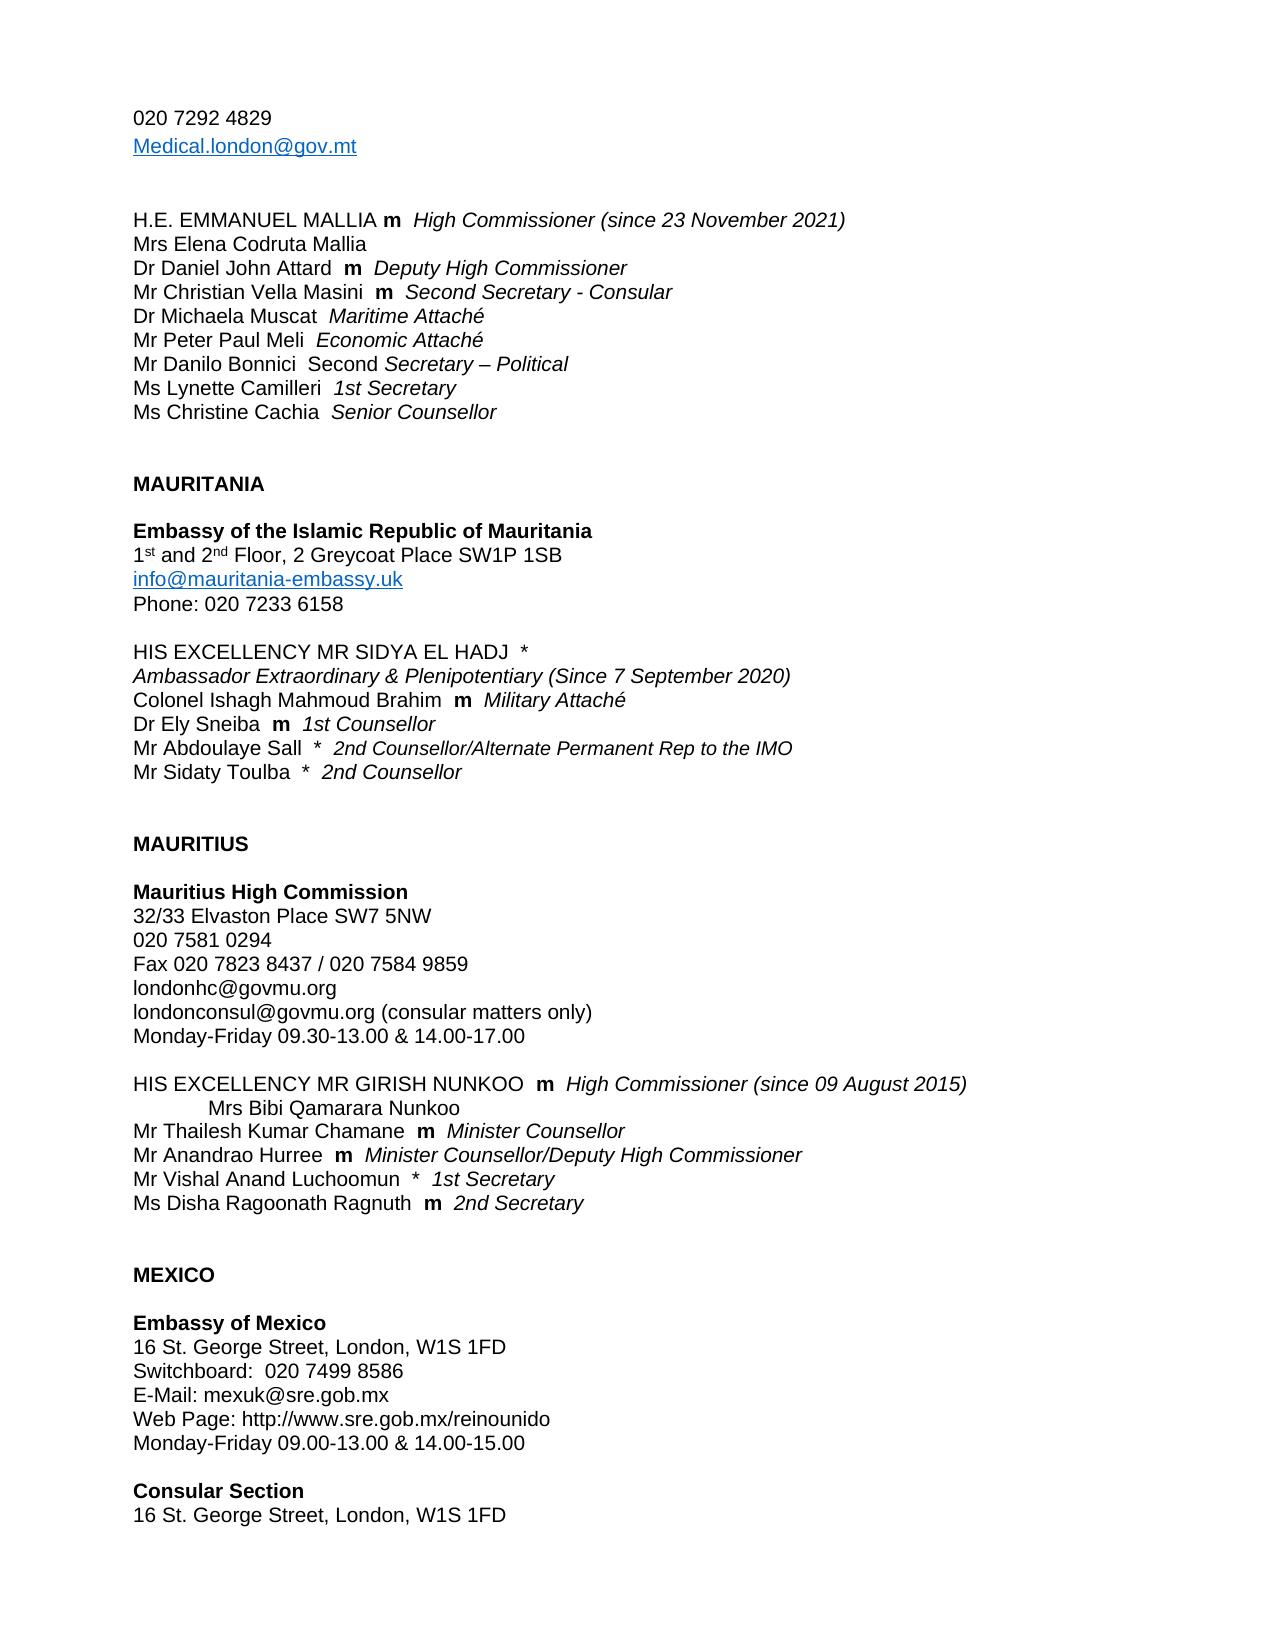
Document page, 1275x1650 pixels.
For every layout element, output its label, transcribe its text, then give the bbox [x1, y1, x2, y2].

text Mr Danilo Bonnici Second Secretary – Political [133, 352, 1181, 376]
text Ambassador Extraordinary & Plenipotentiary (Since 7 September 2020) [133, 664, 1181, 688]
text 16 St. George Street, London, W1S 1FD [133, 1503, 1181, 1527]
text MEXICO [133, 1263, 1181, 1287]
text Medical.london@gov.mt [133, 129, 1181, 160]
text 020 7581 0294 [133, 928, 1181, 952]
text HIS EXCELLENCY MR SIDYA EL HADJ * [133, 640, 1181, 664]
text HIS EXCELLENCY MR GIRISH NUNKOO m High Commissioner (since 09 August 2015) [133, 1071, 1181, 1095]
text Colonel Ishagh Mahmoud Brahim m Military Attaché [133, 688, 1181, 712]
text E-Mail: mexuk@sre.gob.mx [133, 1383, 1181, 1407]
text Embassy of Mexico [133, 1311, 1181, 1335]
text Dr Michaela Muscat Maritime Attaché [133, 304, 1181, 328]
text Mr Vishal Anand Luchoomun * 1st Secretary [133, 1167, 1181, 1191]
text Dr Daniel John Attard m Deputy High Commissioner [133, 256, 1181, 280]
text Mrs Bibi Qamarara Nunkoo [133, 1095, 1181, 1119]
text Switchboard: 020 7499 8586 [133, 1359, 1181, 1383]
text Ms Disha Ragoonath Ragnuth m 2nd Secretary [133, 1191, 1181, 1215]
text Phone: 020 7233 6158 [133, 592, 1181, 616]
text 1st and 2nd Floor, 2 Greycoat Place SW1P 1SB [133, 543, 1181, 567]
text Mr Sidaty Toulba * 2nd Counsellor [133, 760, 1181, 784]
text Mr Abdoulaye Sall * 2nd Counsellor/Alternate Permanent Rep to the IMO [133, 736, 1181, 760]
text Dr Ely Sneiba m 1st Counsellor [133, 712, 1181, 736]
text 16 St. George Street, London, W1S 1FD [133, 1335, 1181, 1359]
text MAURITIUS [133, 832, 1181, 856]
text Fax 020 7823 8437 / 020 7584 9859 [133, 952, 1181, 976]
text MAURITANIA [133, 471, 1181, 495]
text Mrs Elena Codruta Mallia [133, 232, 1181, 256]
text Mr Peter Paul Meli Economic Attaché [133, 328, 1181, 352]
text H.E. EMMANUEL MALLIA m High Commissioner (since 23 November 2021) [133, 208, 1181, 232]
text 32/33 Elvaston Place SW7 5NW [133, 904, 1181, 928]
text Mr Thailesh Kumar Chamane m Minister Counsellor [133, 1119, 1181, 1143]
text Mauritius High Commission [133, 880, 1181, 904]
text Embassy of the Islamic Republic of Mauritania [133, 519, 1181, 543]
subtitle Consular Section [133, 1479, 1181, 1503]
text Monday-Friday 09.30-13.00 & 14.00-17.00 [133, 1023, 1181, 1047]
text Mr Christian Vella Masini m Second Secretary - Consular [133, 280, 1181, 304]
text londonconsul@govmu.org (consular matters only) [133, 999, 1181, 1023]
text Ms Lynette Camilleri 1st Secretary [133, 376, 1181, 399]
text 020 7292 4829 [133, 106, 1181, 129]
text Monday-Friday 09.00-13.00 & 14.00-15.00 [133, 1431, 1181, 1455]
text Web Page: http://www.sre.gob.mx/reinounido [133, 1407, 1181, 1431]
text info@mauritania-embassy.uk [133, 567, 1181, 591]
text Ms Christine Cachia Senior Counsellor [133, 399, 1181, 423]
text londonhc@govmu.org [133, 976, 1181, 999]
text Mr Anandrao Hurree m Minister Counsellor/Deputy High Commissioner [133, 1143, 1181, 1167]
